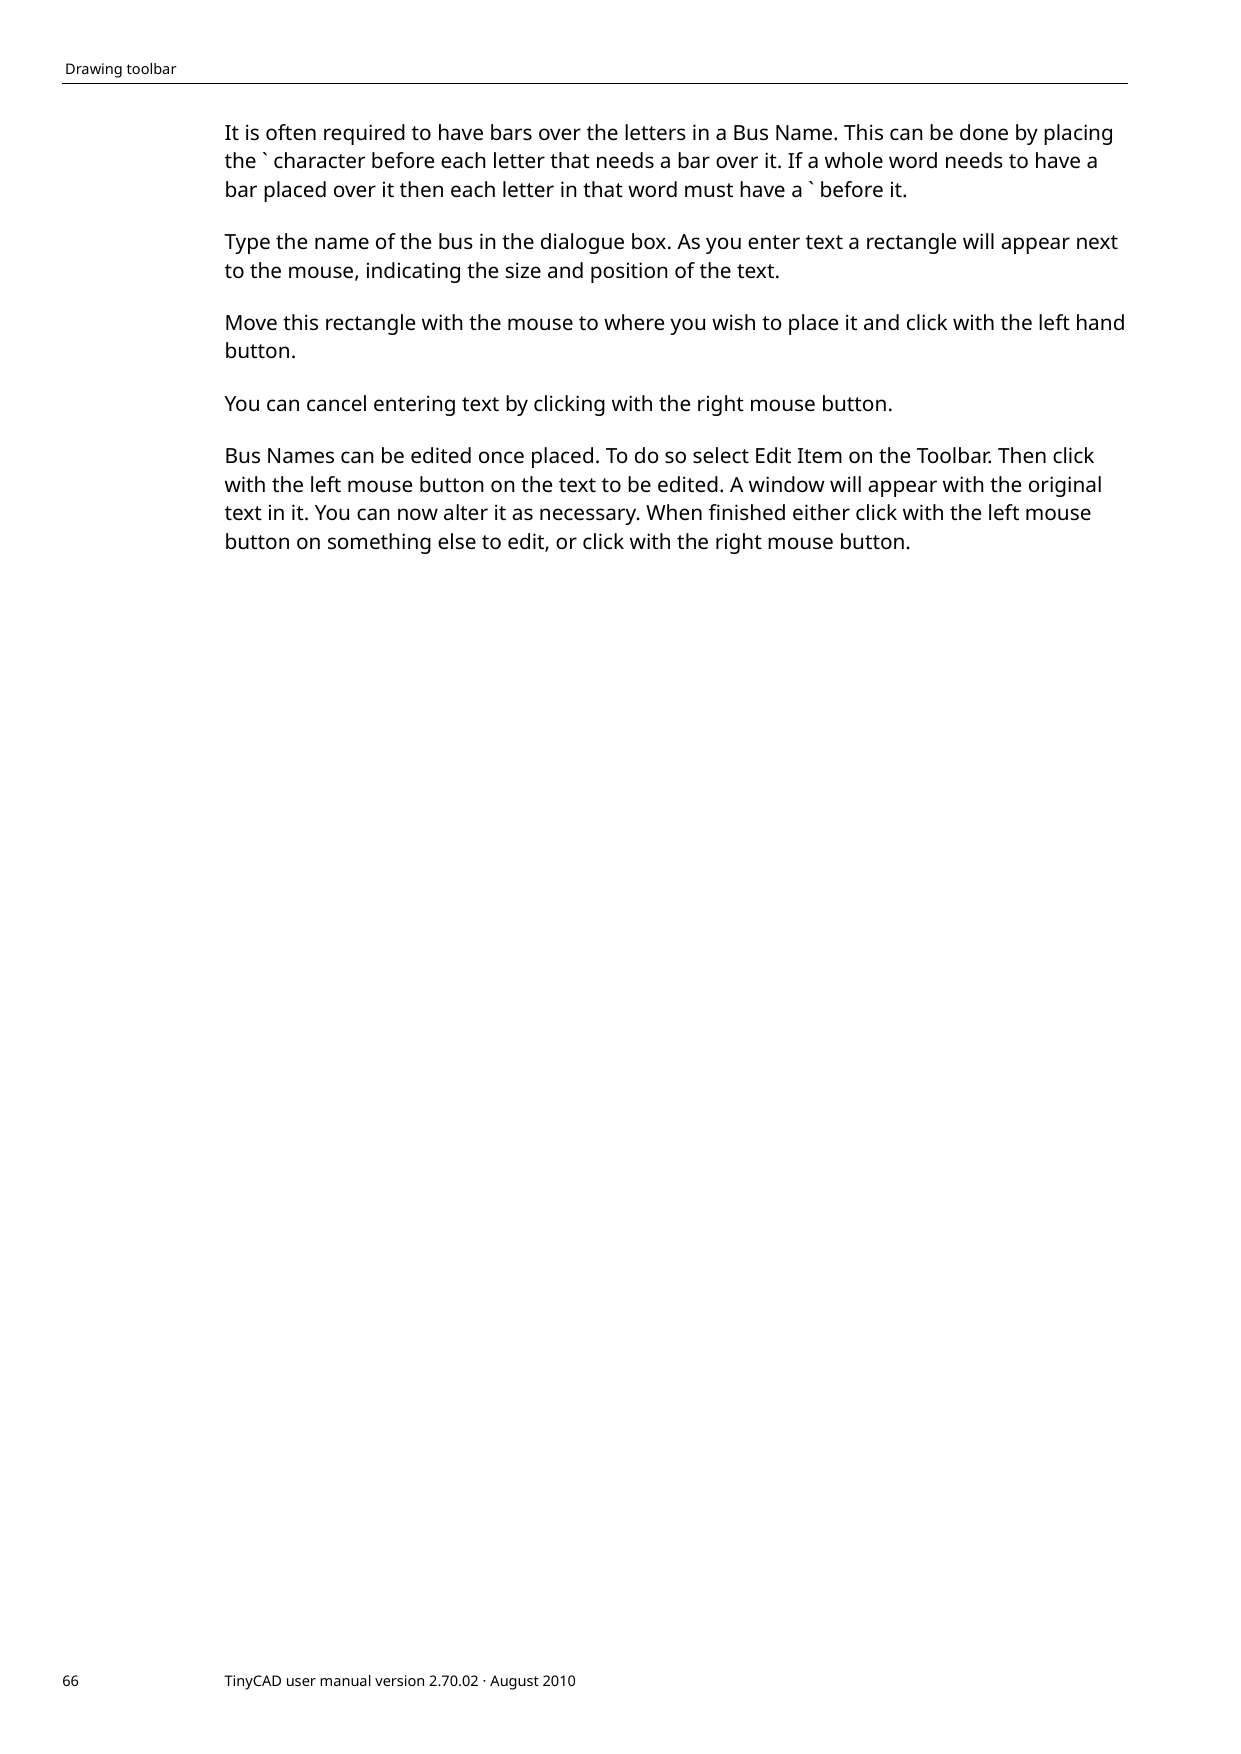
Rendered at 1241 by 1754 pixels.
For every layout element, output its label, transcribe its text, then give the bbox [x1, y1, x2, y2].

text It is often required to have bars over the letters in a Bus Name. This can be done by placing the ` character before each letter that needs a bar over it. If a whole word needs to have a bar placed over it then each letter in that word must have a ` before it. [224, 118, 1128, 203]
text Type the name of the bus in the dialogue box. As you enter text a rectangle will appear next to the mouse, indicating the size and position of the text. [224, 227, 1128, 284]
text Bus Names can be edited once placed. To do so select Edit Item on the Toolbar. Then click with the left mouse button on the text to be edited. A window will appear with the original text in it. You can now alter it as necessary. When finished either click with the left mouse button on something else to edit, or click with the right mouse button. [224, 441, 1128, 555]
text You can cancel entering text by clicking with the right mouse button. [224, 389, 1128, 417]
text Move this rectangle with the mouse to where you wish to place it and click with the left hand button. [224, 308, 1128, 365]
